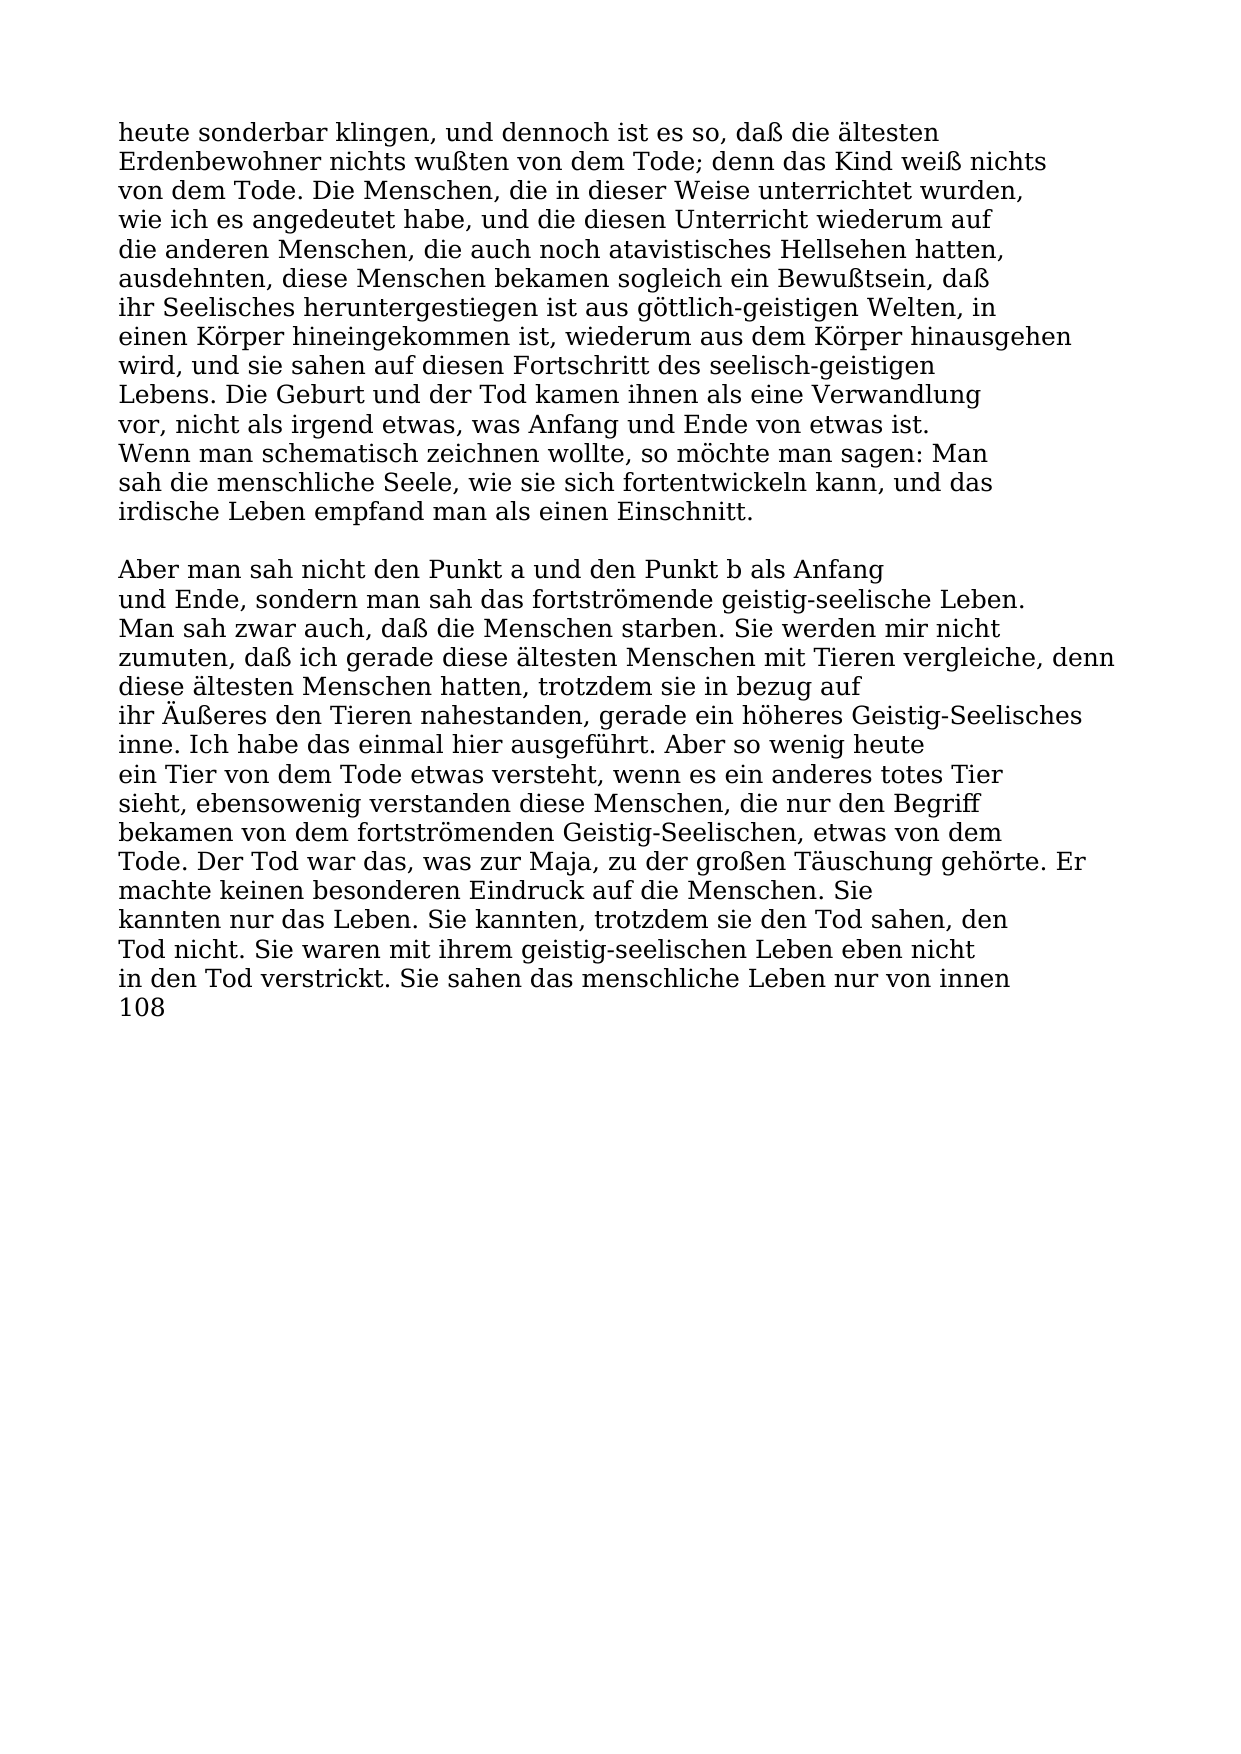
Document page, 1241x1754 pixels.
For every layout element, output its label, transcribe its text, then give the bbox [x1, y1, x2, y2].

text heute sonderbar klingen, und dennoch ist es so, daß die ältesten Erdenbewohner nichts wußten von dem Tode; denn das Kind weiß nichts [118, 118, 1122, 176]
text zumuten, daß ich gerade diese ältesten Menschen mit Tieren vergleiche, denn diese ältesten Menschen hatten, trotzdem sie in bezug auf [118, 643, 1122, 701]
text und Ende, sondern man sah das fortströmende geistig-seelische Leben. [118, 585, 1122, 614]
text in den Tod verstrickt. Sie sahen das menschliche Leben nur von innen [118, 964, 1122, 993]
text bekamen von dem fortströmenden Geistig-Seelischen, etwas von dem [118, 818, 1122, 847]
text irdische Leben empfand man als einen Einschnitt. [118, 497, 1122, 526]
text Tode. Der Tod war das, was zur Maja, zu der großen Täuschung gehörte. Er machte keinen besonderen Eindruck auf die Menschen. Sie [118, 847, 1122, 906]
text sah die menschliche Seele, wie sie sich fortentwickeln kann, und das [118, 468, 1122, 497]
text Wenn man schematisch zeichnen wollte, so möchte man sagen: Man [118, 439, 1122, 468]
text die anderen Menschen, die auch noch atavistisches Hellsehen hatten, [118, 235, 1122, 264]
text ausdehnten, diese Menschen bekamen sogleich ein Bewußtsein, daß [118, 264, 1122, 293]
text Man sah zwar auch, daß die Menschen starben. Sie werden mir nicht [118, 614, 1122, 643]
text vor, nicht als irgend etwas, was Anfang und Ende von etwas ist. [118, 410, 1122, 439]
text ihr Äußeres den Tieren nahestanden, gerade ein höheres Geistig-Seelisches inne. Ich habe das einmal hier ausgeführt. Aber so wenig heute [118, 701, 1122, 760]
text wie ich es angedeutet habe, und die diesen Unterricht wiederum auf [118, 206, 1122, 235]
text einen Körper hineingekommen ist, wiederum aus dem Körper hinausgehen wird, und sie sahen auf diesen Fortschritt des seelisch-geistigen [118, 322, 1122, 381]
text kannten nur das Leben. Sie kannten, trotzdem sie den Tod sahen, den [118, 906, 1122, 935]
text 108 [118, 993, 1122, 1022]
text sieht, ebensowenig verstanden diese Menschen, die nur den Begriff [118, 789, 1122, 818]
text Lebens. Die Geburt und der Tod kamen ihnen als eine Verwandlung [118, 381, 1122, 410]
text Aber man sah nicht den Punkt a und den Punkt b als Anfang [118, 556, 1122, 585]
text ein Tier von dem Tode etwas versteht, wenn es ein anderes totes Tier [118, 760, 1122, 789]
text von dem Tode. Die Menschen, die in dieser Weise unterrichtet wurden, [118, 176, 1122, 206]
text ihr Seelisches heruntergestiegen ist aus göttlich-geistigen Welten, in [118, 293, 1122, 322]
text Tod nicht. Sie waren mit ihrem geistig-seelischen Leben eben nicht [118, 935, 1122, 964]
